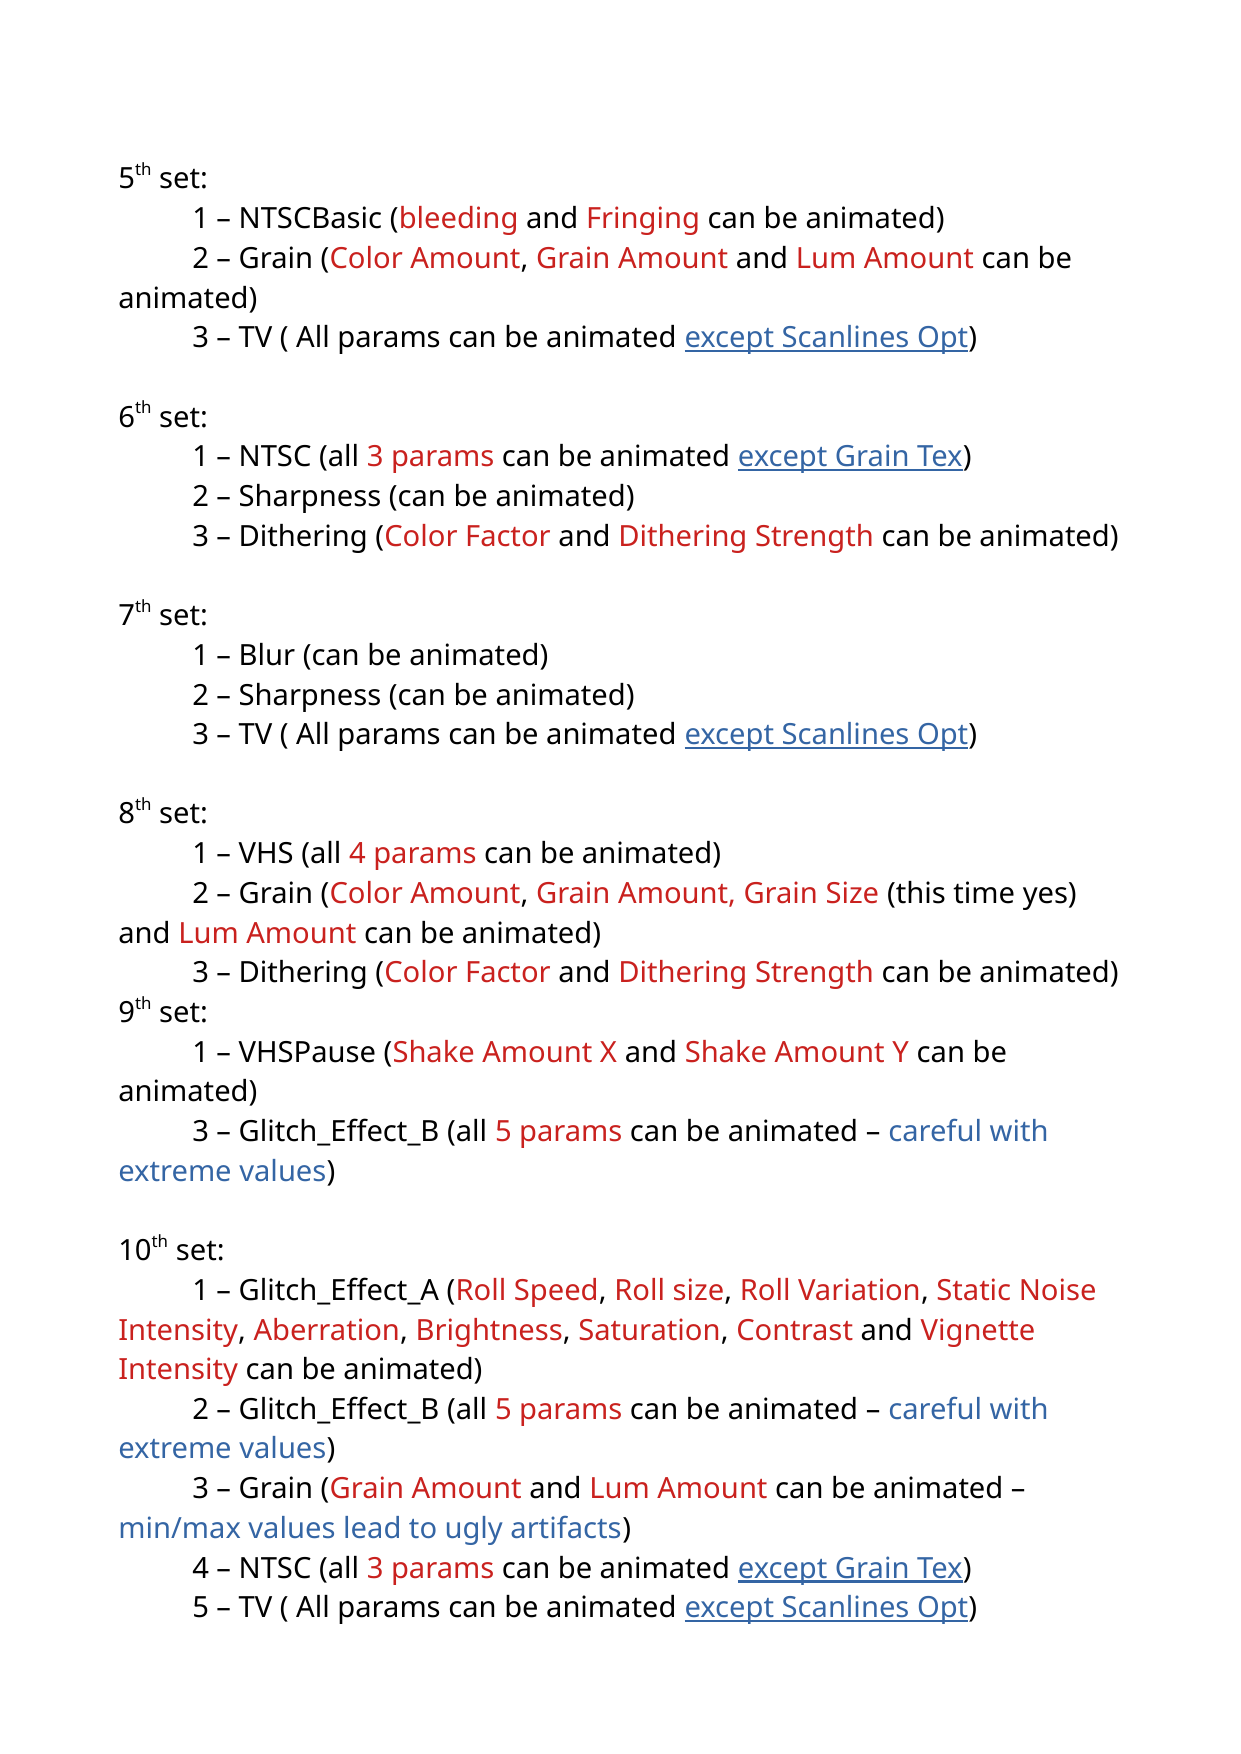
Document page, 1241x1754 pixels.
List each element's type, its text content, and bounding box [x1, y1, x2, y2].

text 1 – NTSC (all 3 params can be animated except Grain Tex) [118, 436, 1122, 475]
text 3 – Glitch_Effect_B (all 5 params can be animated – careful with extreme values) [118, 1110, 1122, 1190]
text 6th set: [118, 396, 1122, 436]
text 8th set: [118, 793, 1122, 832]
text 5th set: [118, 158, 1122, 197]
text 2 – Grain (Color Amount, Grain Amount, Grain Size (this time yes) and Lum Amount can be animated) [118, 872, 1122, 952]
text 3 – Dithering (Color Factor and Dithering Strength can be animated) [118, 952, 1122, 991]
text 3 – TV ( All params can be animated except Scanlines Opt) [118, 713, 1122, 753]
text 7th set: [118, 594, 1122, 634]
text 10th set: [118, 1229, 1122, 1269]
text 3 – Grain (Grain Amount and Lum Amount can be animated – min/max values lead to ugly artifacts) [118, 1467, 1122, 1547]
text 1 – NTSCBasic (bleeding and Fringing can be animated) [118, 197, 1122, 237]
text 1 – Blur (can be animated) [118, 634, 1122, 674]
text 2 – Sharpness (can be animated) [118, 674, 1122, 713]
text 3 – Dithering (Color Factor and Dithering Strength can be animated) [118, 515, 1122, 555]
text 2 – Grain (Color Amount, Grain Amount and Lum Amount can be animated) [118, 237, 1122, 317]
text 9th set: [118, 991, 1122, 1031]
text 2 – Glitch_Effect_B (all 5 params can be animated – careful with extreme values) [118, 1388, 1122, 1467]
text 1 – Glitch_Effect_A (Roll Speed, Roll size, Roll Variation, Static Noise Intensity, Aberration, Brightness, Saturation, Contrast and Vignette Intensity can be animated) [118, 1269, 1122, 1388]
text 3 – TV ( All params can be animated except Scanlines Opt) [118, 317, 1122, 356]
text 1 – VHS (all 4 params can be animated) [118, 832, 1122, 872]
text 5 – TV ( All params can be animated except Scanlines Opt) [118, 1587, 1122, 1626]
text 4 – NTSC (all 3 params can be animated except Grain Tex) [118, 1547, 1122, 1587]
text 2 – Sharpness (can be animated) [118, 475, 1122, 515]
text 1 – VHSPause (Shake Amount X and Shake Amount Y can be animated) [118, 1031, 1122, 1110]
